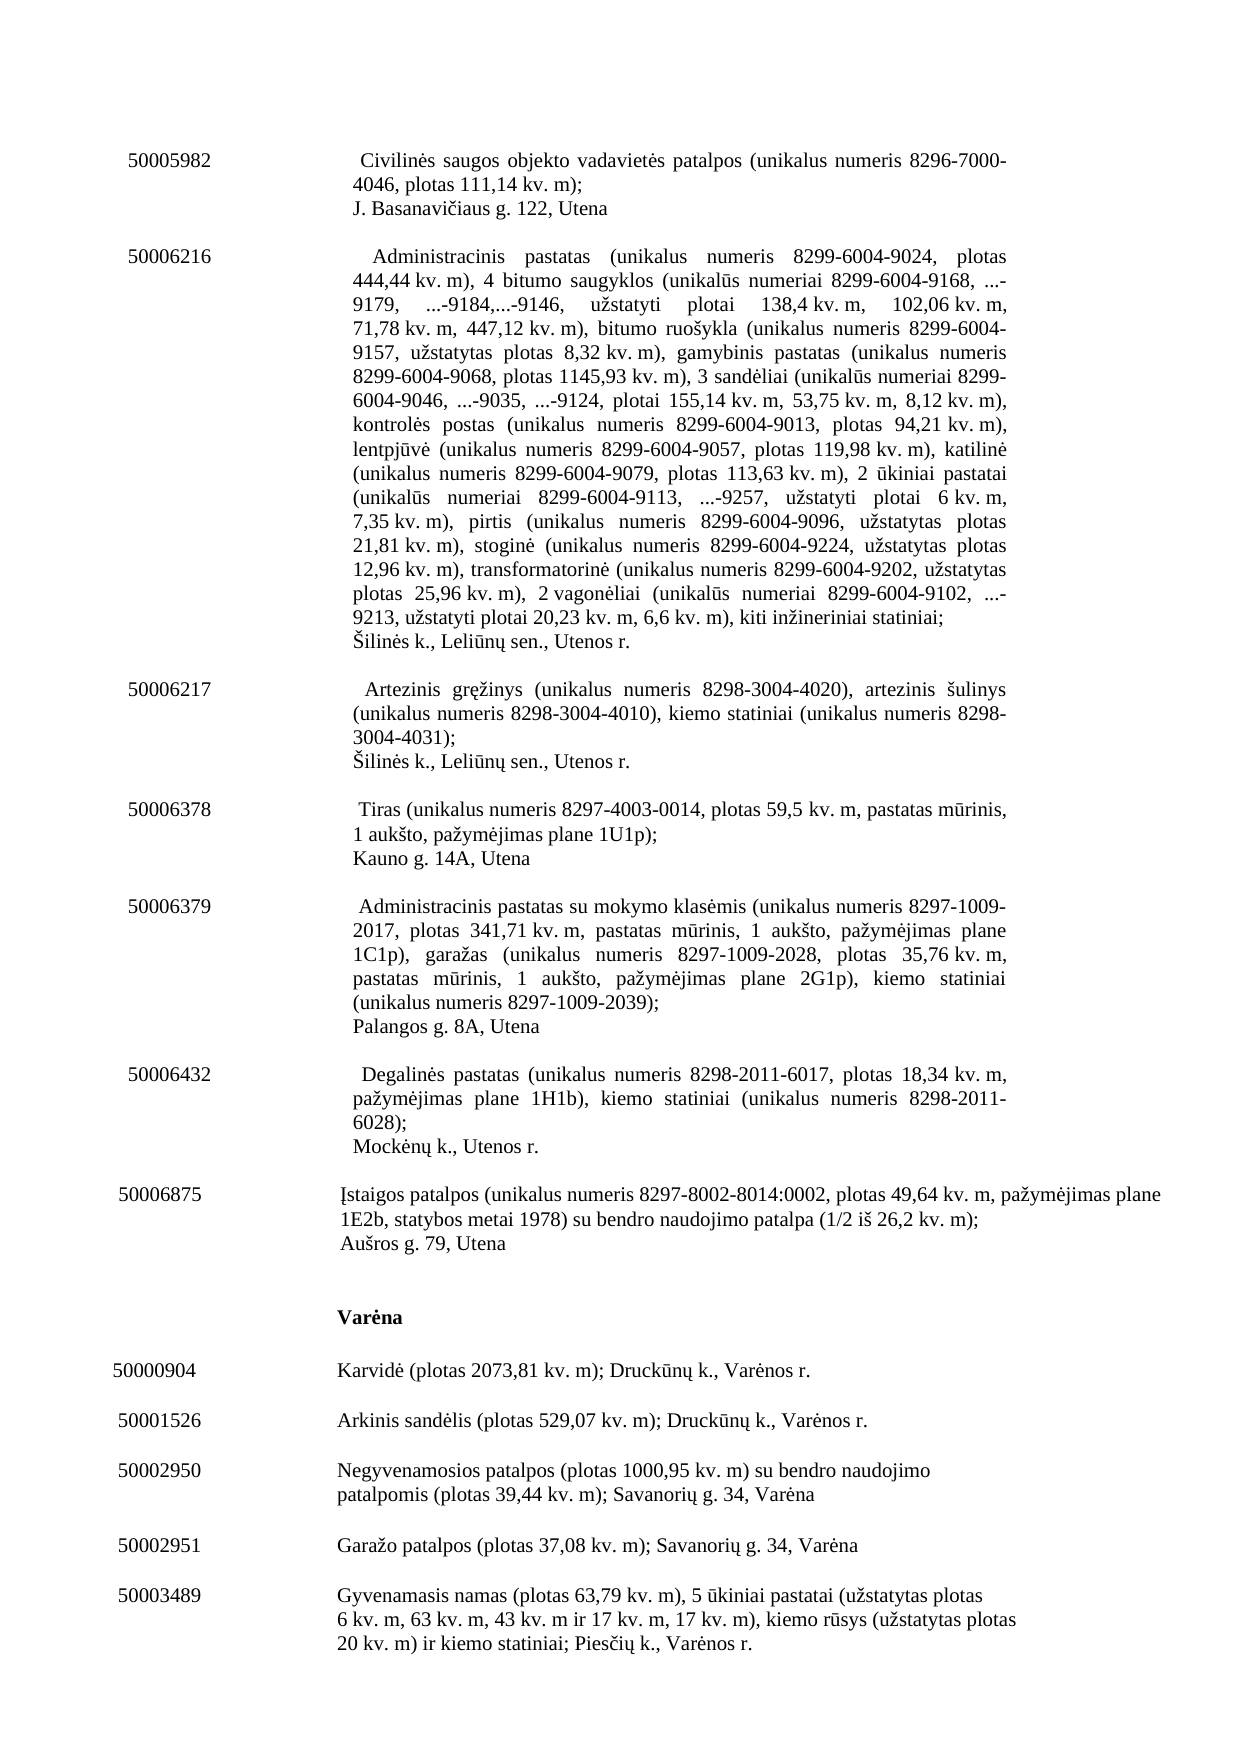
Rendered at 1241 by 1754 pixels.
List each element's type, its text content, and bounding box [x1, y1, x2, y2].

table_cell [1093, 1062, 1136, 1182]
table_cell Gyvenamasis namas (plotas 63,79 kv. m), 5 ūkiniai pastatai (užstatytas plotas 6 kv. m, 63 kv. m, 43 kv. m ir 17 kv. m, 17 kv. m), kiemo rūsys (užstatytas plotas 20 kv. m) ir kiemo statiniai; Piesčių k., Varėnos r. [326, 1583, 1034, 1655]
table_cell [1063, 798, 1088, 894]
table_cell [1088, 148, 1093, 244]
table_cell 50001526 [101, 1408, 326, 1458]
table_cell [1145, 148, 1155, 244]
table_cell [1190, 1062, 1211, 1182]
table_cell [1035, 1583, 1211, 1655]
table_cell [1063, 677, 1088, 797]
table_cell [1088, 798, 1093, 894]
table_cell Tiras (unikalus numeris 8297-4003-0014, plotas 59,5 kv. m, pastatas mūrinis, 1 aukšto, pažymėjimas plane 1U1p); Kauno g. 14A, Utena [338, 798, 1018, 894]
table_cell [1145, 677, 1155, 797]
table_cell [101, 148, 116, 244]
text Aušros g. 79, Utena [340, 1231, 1181, 1254]
table_cell [1136, 148, 1145, 244]
table_cell [1190, 894, 1211, 1062]
table_cell [1063, 1062, 1088, 1182]
table_cell [1093, 677, 1136, 797]
table_cell [1145, 1062, 1155, 1182]
table_cell [1145, 244, 1155, 677]
table_cell [1136, 894, 1145, 1062]
table_cell [1093, 244, 1136, 677]
table_cell [1088, 244, 1093, 677]
table_cell 50006379 [116, 894, 338, 1062]
table_cell [1035, 1408, 1211, 1458]
table_cell [1035, 1458, 1211, 1508]
table_cell 50006432 [116, 1062, 338, 1182]
table_header [1035, 1255, 1211, 1305]
table_cell [101, 677, 116, 797]
table_header [326, 1255, 1034, 1305]
table_cell Administracinis pastatas su mokymo klasėmis (unikalus numeris 8297-1009-2017, plotas 341,71 kv. m, pastatas mūrinis, 1 aukšto, pažymėjimas plane 1C1p), garažas (unikalus numeris 8297-1009-2028, plotas 35,76 kv. m, pastatas mūrinis, 1 aukšto, pažymėjimas plane 2G1p), kiemo statiniai (unikalus numeris 8297-1009-2039); Palangos g. 8A, Utena [338, 894, 1018, 1062]
table_cell [1155, 677, 1160, 797]
table_cell [1190, 244, 1211, 677]
table_cell [1088, 1062, 1093, 1182]
table_cell [1190, 148, 1211, 244]
table_cell [1155, 894, 1160, 1062]
table_cell Civilinės saugos objekto vadavietės patalpos (unikalus numeris 8296-7000-4046, plotas 111,14 kv. m); J. Basanavičiaus g. 122, Utena [338, 148, 1018, 244]
table_cell [101, 244, 116, 677]
table_cell 50000904 [101, 1358, 326, 1408]
table_cell Garažo patalpos (plotas 37,08 kv. m); Savanorių g. 34, Varėna [326, 1533, 1034, 1583]
table_cell [1145, 798, 1155, 894]
table_cell [101, 798, 116, 894]
table_cell [1093, 894, 1136, 1062]
table_cell [1088, 677, 1093, 797]
table_cell [1093, 148, 1136, 244]
table_cell [1155, 148, 1160, 244]
table_cell Varėna [326, 1305, 1211, 1331]
table_cell [101, 1305, 326, 1331]
table_cell [1160, 798, 1190, 894]
table_cell [1190, 677, 1211, 797]
table_cell [1093, 798, 1136, 894]
table_cell [1018, 148, 1063, 244]
table_cell [1018, 894, 1063, 1062]
table_cell [1136, 244, 1145, 677]
table_cell [1136, 798, 1145, 894]
table_cell [1018, 677, 1063, 797]
table_header [101, 1255, 326, 1305]
table_cell Artezinis gręžinys (unikalus numeris 8298-3004-4020), artezinis šulinys (unikalus numeris 8298-3004-4010), kiemo statiniai (unikalus numeris 8298-3004-4031); Šilinės k., Leliūnų sen., Utenos r. [338, 677, 1018, 797]
table_cell [1136, 1062, 1145, 1182]
table_cell 50006216 [116, 244, 338, 677]
table_cell Administracinis pastatas (unikalus numeris 8299-6004-9024, plotas 444,44 kv. m), 4 bitumo saugyklos (unikalūs numeriai 8299-6004-9168, ...-9179, ...-9184,...-9146, užstatyti plotai 138,4 kv. m, 102,06 kv. m, 71,78 kv. m, 447,12 kv. m), bitumo ruošykla (unikalus numeris 8299-6004-9157, užstatytas plotas 8,32 kv. m), gamybinis pastatas (unikalus numeris 8299-6004-9068, plotas 1145,93 kv. m), 3 sandėliai (unikalūs numeriai 8299-6004-9046, ...-9035, ...-9124, plotai 155,14 kv. m, 53,75 kv. m, 8,12 kv. m), kontrolės postas (unikalus numeris 8299-6004-9013, plotas 94,21 kv. m), lentpjūvė (unikalus numeris 8299-6004-9057, plotas 119,98 kv. m), katilinė (unikalus numeris 8299-6004-9079, plotas 113,63 kv. m), 2 ūkiniai pastatai (unikalūs numeriai 8299-6004-9113, ...-9257, užstatyti plotai 6 kv. m, 7,35 kv. m), pirtis (unikalus numeris 8299-6004-9096, užstatytas plotas 21,81 kv. m), stoginė (unikalus numeris 8299-6004-9224, užstatytas plotas 12,96 kv. m), transformatorinė (unikalus numeris 8299-6004-9202, užstatytas plotas 25,96 kv. m), 2 vagonėliai (unikalūs numeriai 8299-6004-9102, ...-9213, užstatyti plotai 20,23 kv. m, 6,6 kv. m), kiti inžineriniai statiniai; Šilinės k., Leliūnų sen., Utenos r. [338, 244, 1018, 677]
table_cell [101, 1062, 116, 1182]
table_cell Degalinės pastatas (unikalus numeris 8298-2011-6017, plotas 18,34 kv. m, pažymėjimas plane 1H1b), kiemo statiniai (unikalus numeris 8298-2011-6028); Mockėnų k., Utenos r. [338, 1062, 1018, 1182]
table_cell [1035, 1533, 1211, 1583]
table_cell 50006378 [116, 798, 338, 894]
table_cell Karvidė (plotas 2073,81 kv. m); Druckūnų k., Varėnos r. [326, 1358, 1034, 1408]
table_cell 50006217 [116, 677, 338, 797]
table_cell [1063, 894, 1088, 1062]
table_cell [1145, 894, 1155, 1062]
table_cell [1136, 677, 1145, 797]
table_cell [1063, 244, 1088, 677]
table_cell [101, 894, 116, 1062]
table_cell [1088, 894, 1093, 1062]
table_cell [1160, 894, 1190, 1062]
table_cell [1035, 1358, 1211, 1408]
table_cell [1063, 148, 1088, 244]
table_cell [1160, 244, 1190, 677]
table_cell [1160, 1062, 1190, 1182]
table_cell 50002950 [101, 1458, 326, 1508]
table_cell [1018, 244, 1063, 677]
table_cell Negyvenamosios patalpos (plotas 1000,95 kv. m) su bendro naudojimo patalpomis (plotas 39,44 kv. m); Savanorių g. 34, Varėna [326, 1458, 1034, 1508]
table_cell 50002951 [101, 1533, 326, 1583]
table_cell 50005982 [116, 148, 338, 244]
table_cell [1160, 148, 1190, 244]
table_cell Arkinis sandėlis (plotas 529,07 kv. m); Druckūnų k., Varėnos r. [326, 1408, 1034, 1458]
table_cell [1018, 798, 1063, 894]
table_cell [1190, 798, 1211, 894]
table_cell [101, 1655, 1211, 1679]
text 50006875 Įstaigos patalpos (unikalus numeris 8297-8002-8014:0002, plotas 49,64 kv. m, pažymėjimas plane 1E2b, statybos metai 1978) su bendro naudojimo patalpa (1/2 iš 26,2 kv. m); [118, 1182, 1181, 1231]
table_cell [1018, 1062, 1063, 1182]
table_cell 50003489 [101, 1583, 326, 1655]
table_cell [1155, 1062, 1160, 1182]
table_cell [101, 1331, 326, 1358]
table_cell [1155, 798, 1160, 894]
table_cell [101, 1509, 1211, 1533]
table_cell [1160, 677, 1190, 797]
table_cell [1155, 244, 1160, 677]
table_cell [326, 1331, 1211, 1358]
